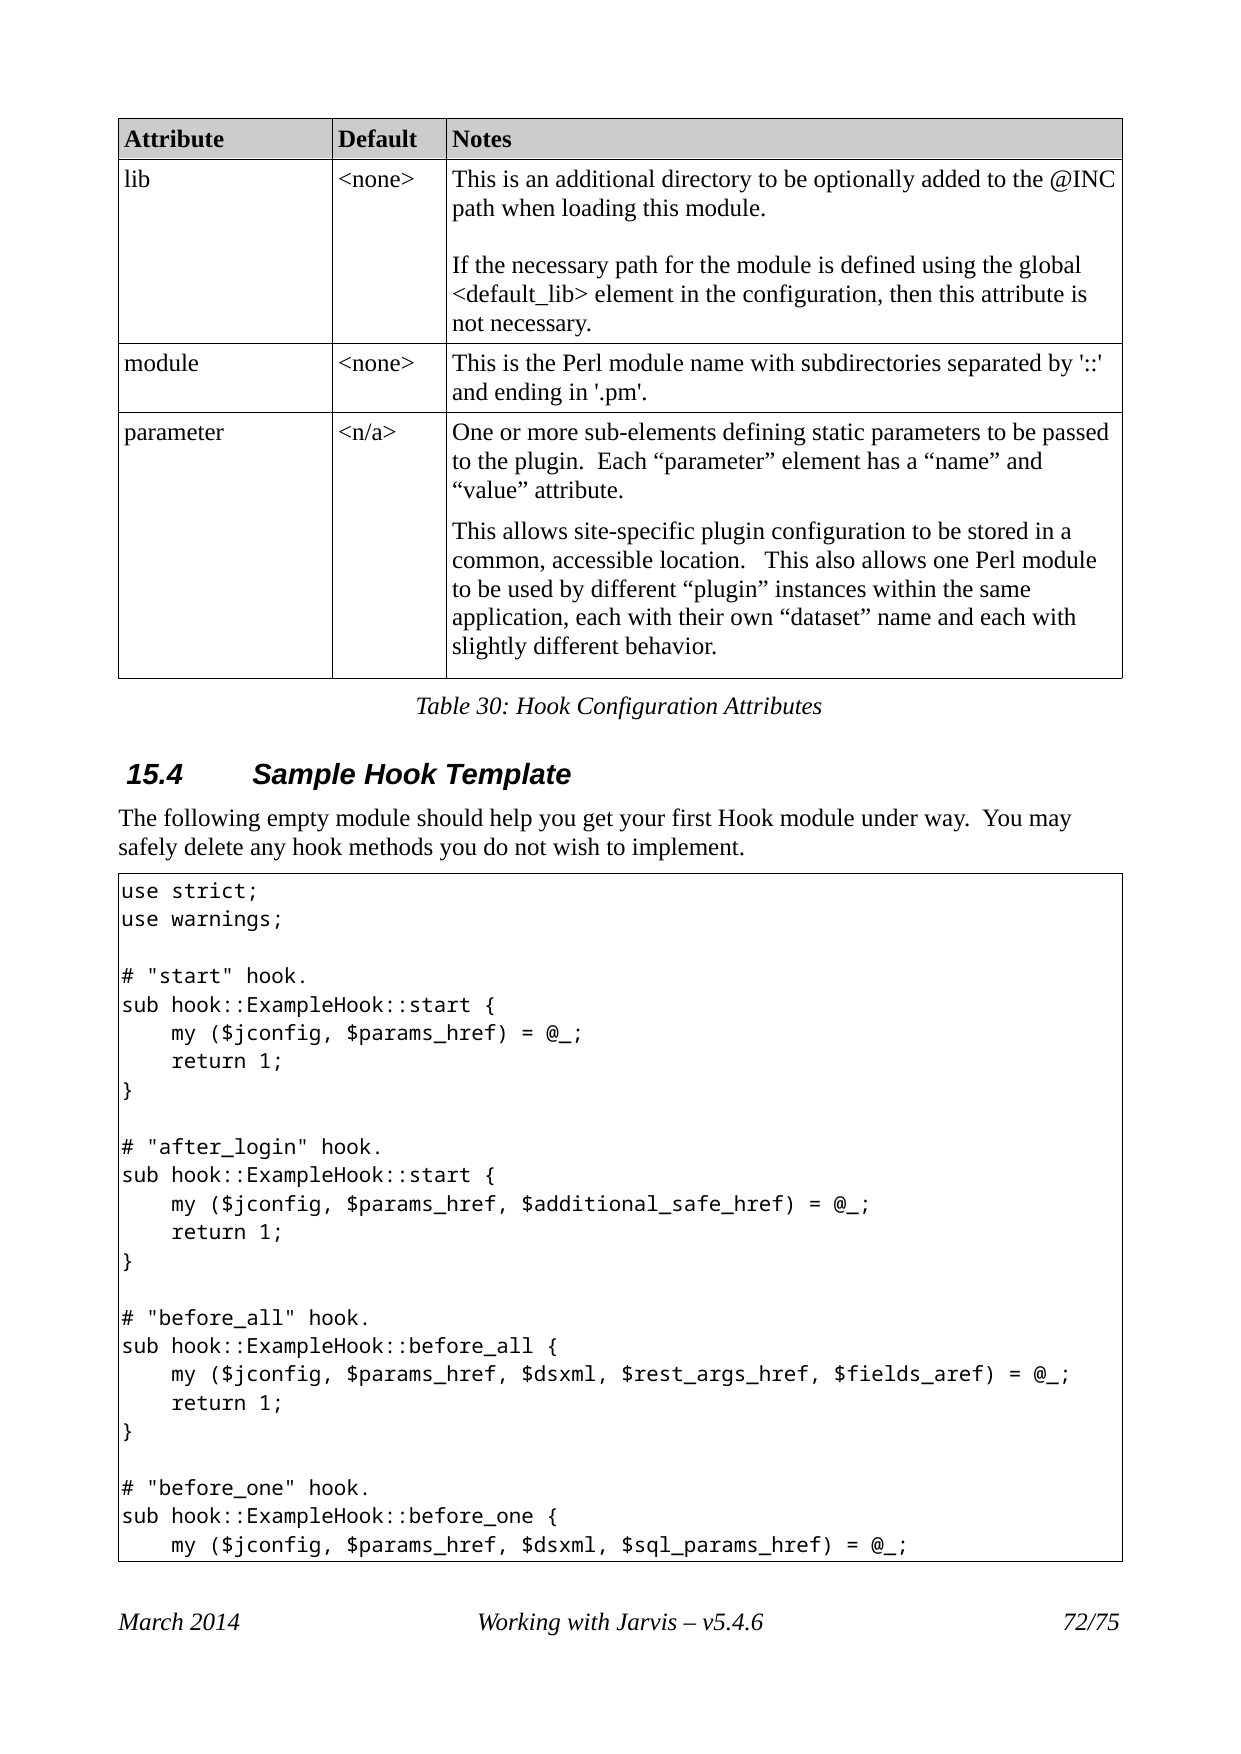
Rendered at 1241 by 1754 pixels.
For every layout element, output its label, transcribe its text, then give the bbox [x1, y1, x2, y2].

text return 1; [119, 1214, 1122, 1243]
text return 1; [119, 1044, 1122, 1072]
text my ($jconfig, $params_href, $dsxml, $sql_params_href) = @_; [119, 1527, 1122, 1561]
table_header Notes [447, 119, 1122, 158]
text } [119, 1413, 1122, 1445]
text Table 30: Hook Configuration Attributes [118, 691, 1122, 719]
text return 1; [119, 1385, 1122, 1413]
text use warnings; [119, 901, 1122, 933]
table_cell lib [119, 160, 332, 342]
text use strict; [119, 874, 1122, 901]
text The following empty module should help you get your first Hook module under way. You may safely delete any hook methods you do not wish to implement. [118, 803, 1122, 861]
text sub hook::ExampleHook::before_one { [119, 1499, 1122, 1527]
table_cell <none> [333, 160, 446, 342]
text # "start" hook. [119, 958, 1122, 987]
table_cell <n/a> [333, 413, 446, 678]
text my ($jconfig, $params_href) = @_; [119, 1015, 1122, 1044]
text # "after_login" hook. [119, 1129, 1122, 1157]
table_cell parameter [119, 413, 332, 678]
table_header Attribute [119, 119, 332, 158]
text sub hook::ExampleHook::before_all { [119, 1328, 1122, 1356]
table_cell <none> [333, 344, 446, 412]
table_cell module [119, 344, 332, 412]
table_cell This is an additional directory to be optionally added to the @INC path when loading this module. If the necessary path for the module is defined using the global <default_lib> element in the configuration, then this attribute is not necessary. [447, 160, 1122, 342]
text # "before_one" hook. [119, 1470, 1122, 1499]
text my ($jconfig, $params_href, $dsxml, $rest_args_href, $fields_aref) = @_; [119, 1356, 1122, 1385]
text my ($jconfig, $params_href, $additional_safe_href) = @_; [119, 1186, 1122, 1214]
subtitle Sample Hook Template [118, 757, 1122, 791]
table_header Default [333, 119, 446, 158]
table_cell This is the Perl module name with subdirectories separated by '::' and ending in '.pm'. [447, 344, 1122, 412]
text # "before_all" hook. [119, 1299, 1122, 1328]
text } [119, 1072, 1122, 1103]
text } [119, 1243, 1122, 1274]
table_cell One or more sub-elements defining static parameters to be passed to the plugin. Each “parameter” element has a “name” and “value” attribute. This allows site-specific plugin configuration to be stored in a common, accessible location. This also allows one Perl module to be used by different “plugin” instances within the same application, each with their own “dataset” name and each with slightly different behavior. [447, 413, 1122, 678]
text sub hook::ExampleHook::start { [119, 987, 1122, 1015]
text sub hook::ExampleHook::start { [119, 1157, 1122, 1186]
